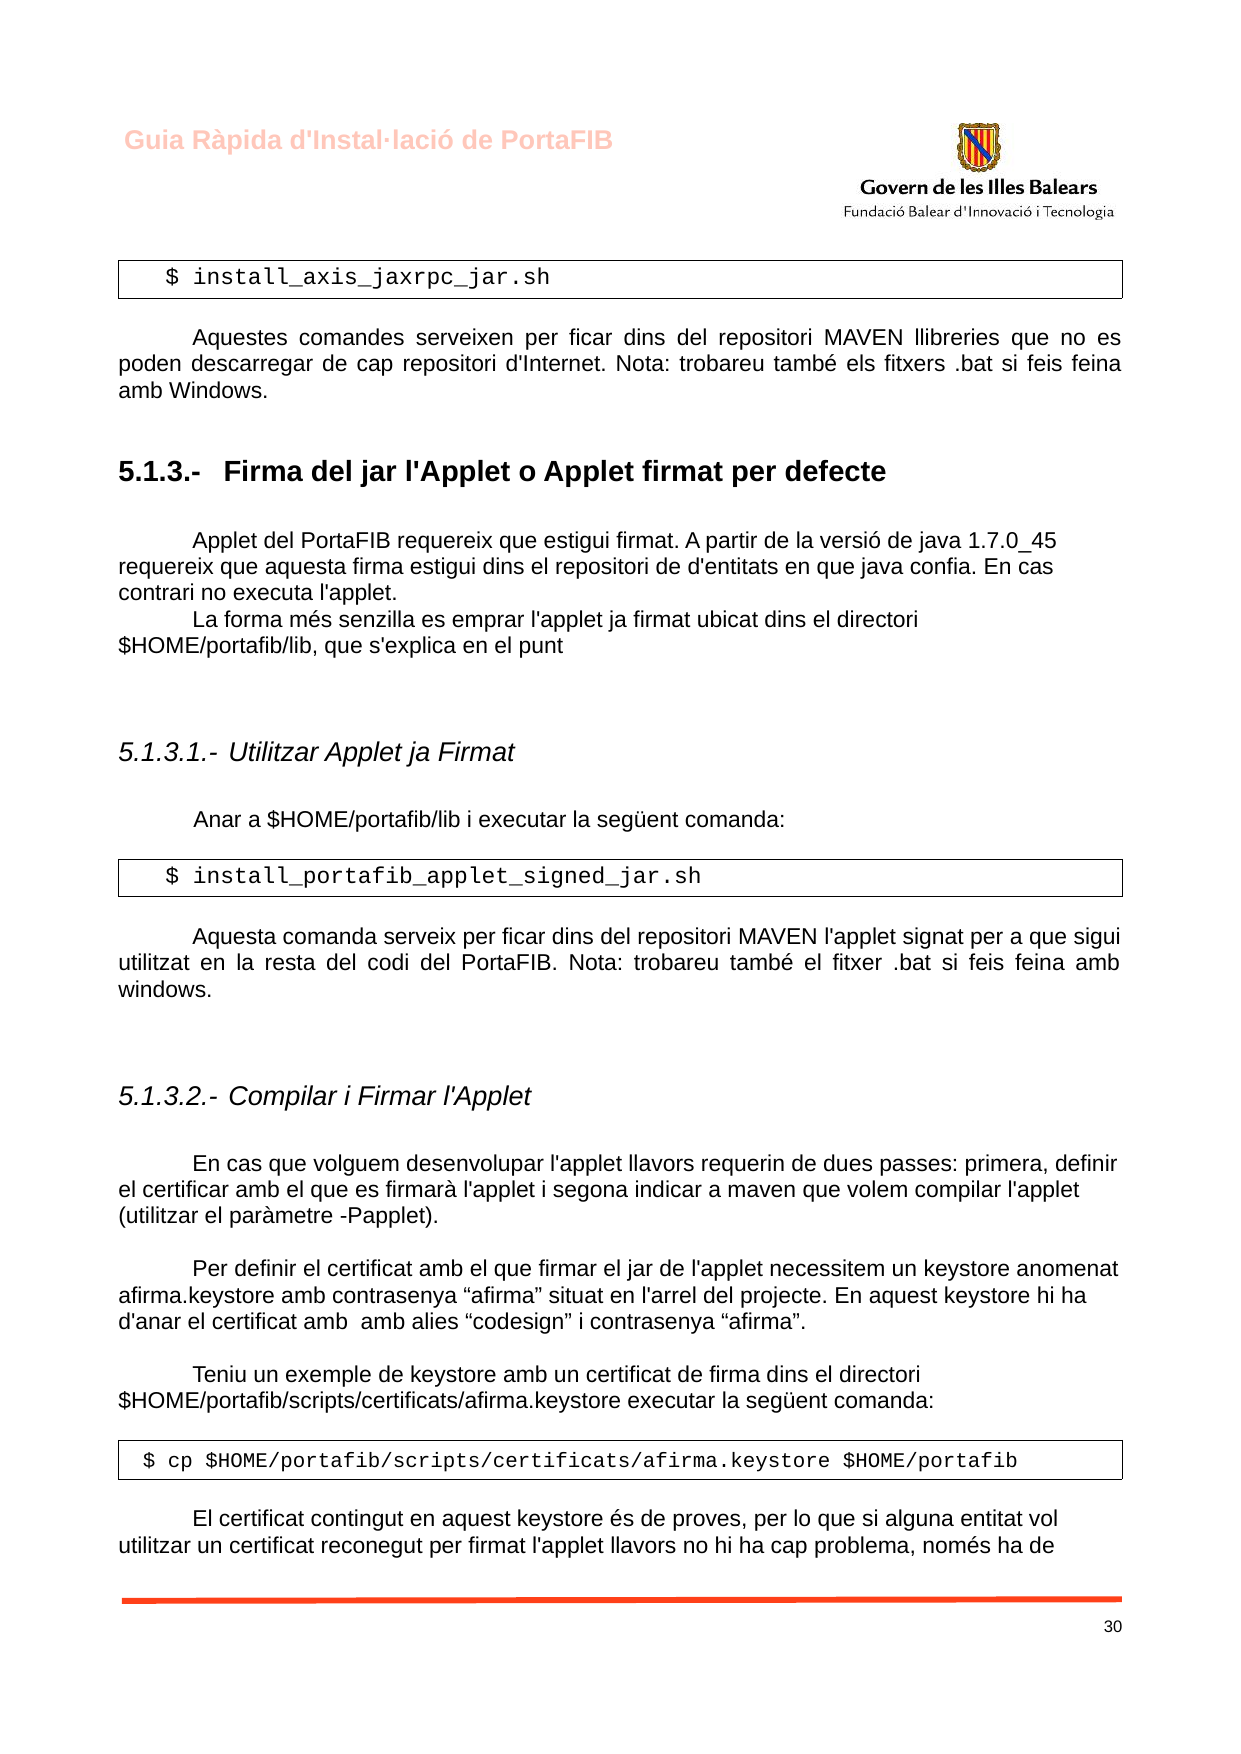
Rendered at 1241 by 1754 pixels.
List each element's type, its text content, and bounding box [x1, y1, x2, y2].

table_header $ cp $HOME/portafib/scripts/certificats/afirma.keystore $HOME/portafib [119, 1441, 1122, 1479]
table_header $ install_axis_jaxrpc_jar.sh [119, 261, 1122, 297]
subtitle Compilar i Firmar l'Applet [118, 1080, 1122, 1111]
text Aquestes comandes serveixen per ficar dins del repositori MAVEN llibreries que no es poden descarregar de cap repositori d'Internet. Nota: trobareu també els fitxers .bat si feis feina amb Windows. [118, 324, 1122, 403]
table_header $ install_portafib_applet_signed_jar.sh [119, 860, 1122, 896]
text En cas que volguem desenvolupar l'applet llavors requerin de dues passes: primera, definir el certificar amb el que es firmarà l'applet i segona indicar a maven que volem compilar l'applet (utilitzar el paràmetre -Papplet). [118, 1150, 1122, 1229]
list Anar a $HOME/portafib/lib i executar la següent comanda: [156, 806, 1122, 833]
text Applet del PortaFIB requereix que estigui firmat. A partir de la versió de java 1.7.0_45 requereix que aquesta firma estigui dins el repositori de d'entitats en que java confia. En cas contrari no executa l'applet. [118, 527, 1122, 606]
subtitle Firma del jar l'Applet o Applet firmat per defecte [118, 454, 1122, 488]
text Teniu un exemple de keystore amb un certificat de firma dins el directori $HOME/portafib/scripts/certificats/afirma.keystore executar la següent comanda: [118, 1361, 1122, 1413]
text Per definir el certificat amb el que firmar el jar de l'applet necessitem un keystore anomenat afirma.keystore amb contrasenya “afirma” situat en l'arrel del projecte. En aquest keystore hi ha d'anar el certificat amb amb alies “codesign” i contrasenya “afirma”. [118, 1255, 1122, 1334]
text El certificat contingut en aquest keystore és de proves, per lo que si alguna entitat vol utilitzar un certificat reconegut per firmat l'applet llavors no hi ha cap problema, només ha de [118, 1505, 1122, 1558]
text La forma més senzilla es emprar l'applet ja firmat ubicat dins el directori $HOME/portafib/lib, que s'explica en el punt [118, 606, 1122, 658]
text Aquesta comanda serveix per ficar dins del repositori MAVEN l'applet signat per a que sigui utilitzat en la resta del codi del PortaFIB. Nota: trobareu també el fitxer .bat si feis feina amb windows. [118, 923, 1122, 1002]
subtitle Utilitzar Applet ja Firmat [118, 736, 1122, 767]
picture [840, 123, 1117, 220]
